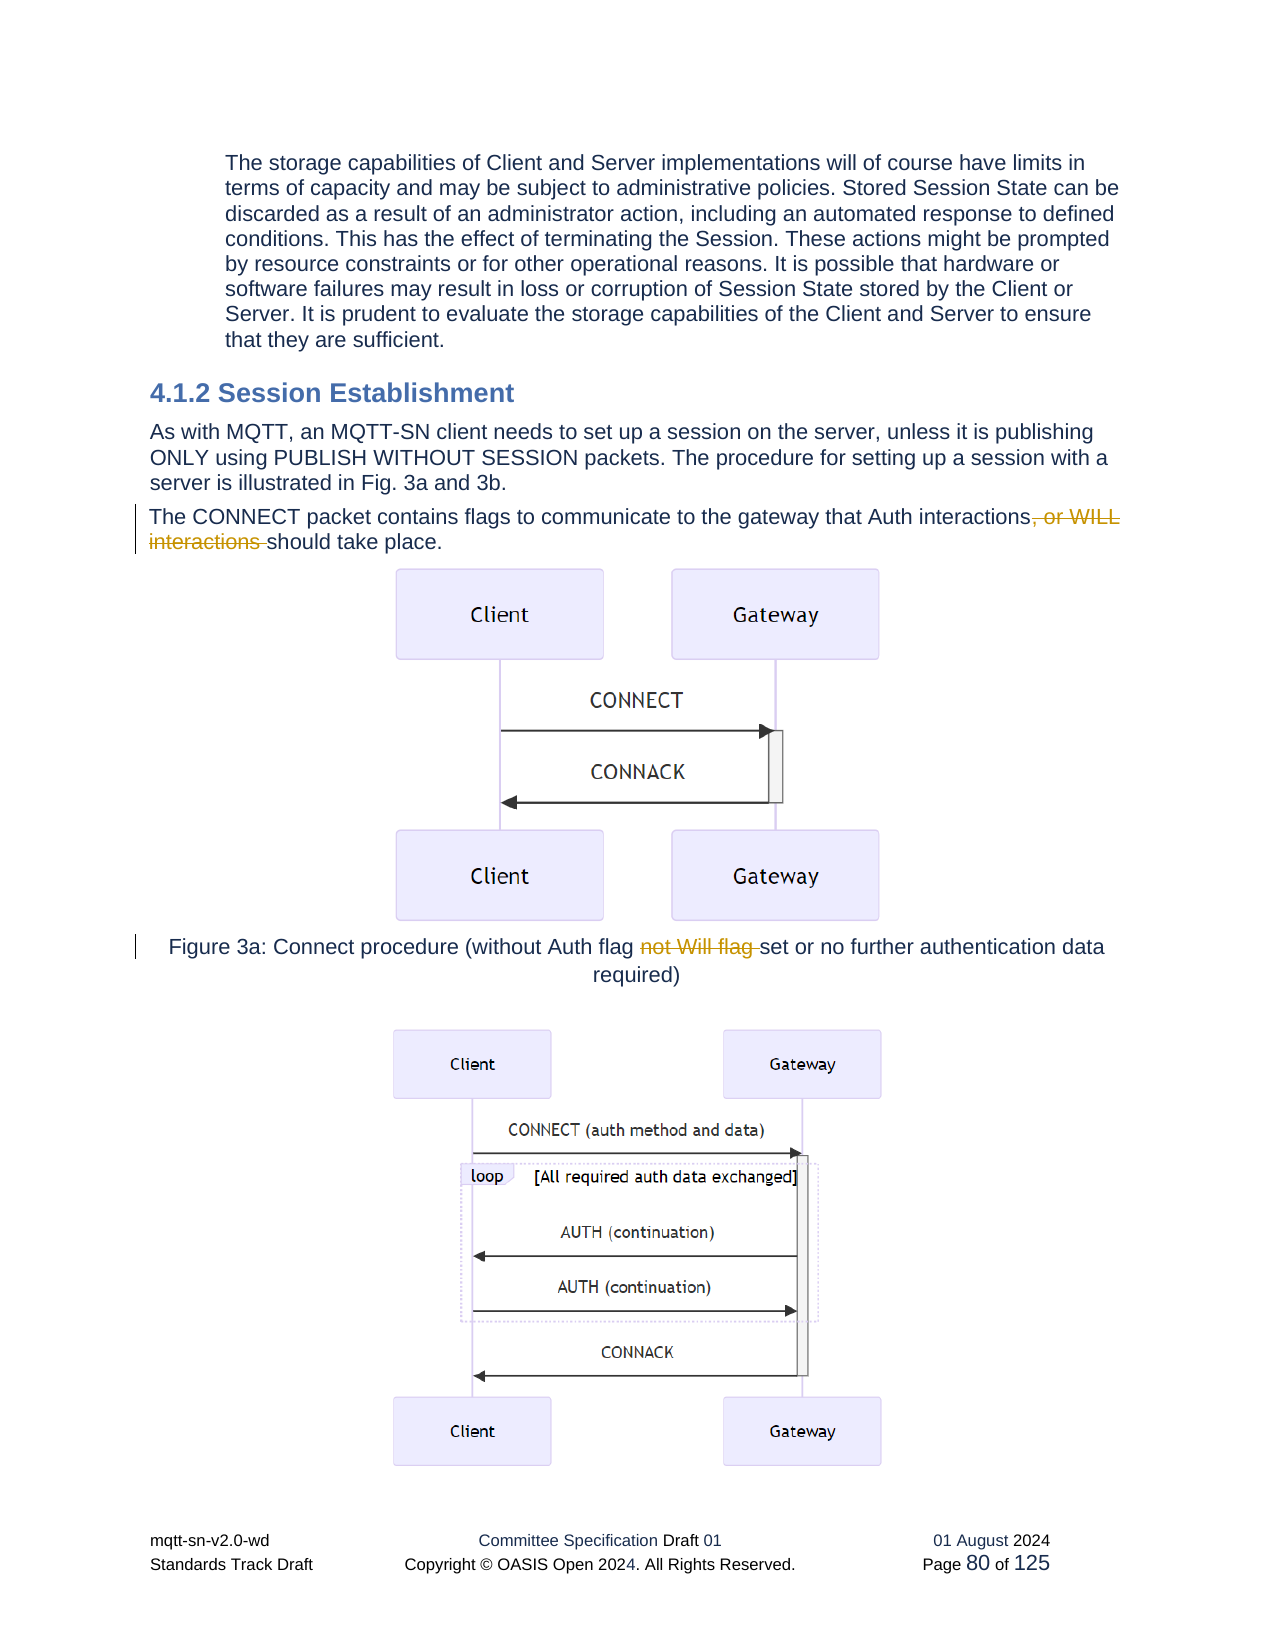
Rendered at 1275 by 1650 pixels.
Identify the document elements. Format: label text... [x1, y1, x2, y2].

picture [385, 1025, 888, 1471]
text Figure 3a: Connect procedure (without Auth flag set or no further authentication data required) [148, 934, 1124, 987]
text The storage capabilities of Client and Server implementations will of course have limits in terms of capacity and may be subject to administrative policies. Stored Session State can be discarded as a result of an administrator action, including an automated response to defined conditions. This has the effect of terminating the Session. These actions might be prompted by resource constraints or for other operational reasons. It is possible that hardware or software failures may result in loss or corruption of Session State stored by the Client or Server. It is prudent to evaluate the storage capabilities of the Client and Server to ensure that they are sufficient. [225, 150, 1125, 352]
picture [386, 562, 888, 926]
text As with MQTT, an MQTT-SN client needs to set up a session on the server, unless it is publishing ONLY using PUBLISH WITHOUT SESSION packets. The procedure for setting up a session with a server is illustrated in Fig. 3a and 3b. [149, 419, 1124, 495]
subtitle 4.1.2 Session Establishment [150, 377, 1124, 408]
text The CONNECT packet contains flags to communicate to the gateway that Auth interactionsshould take place. [148, 504, 1124, 554]
